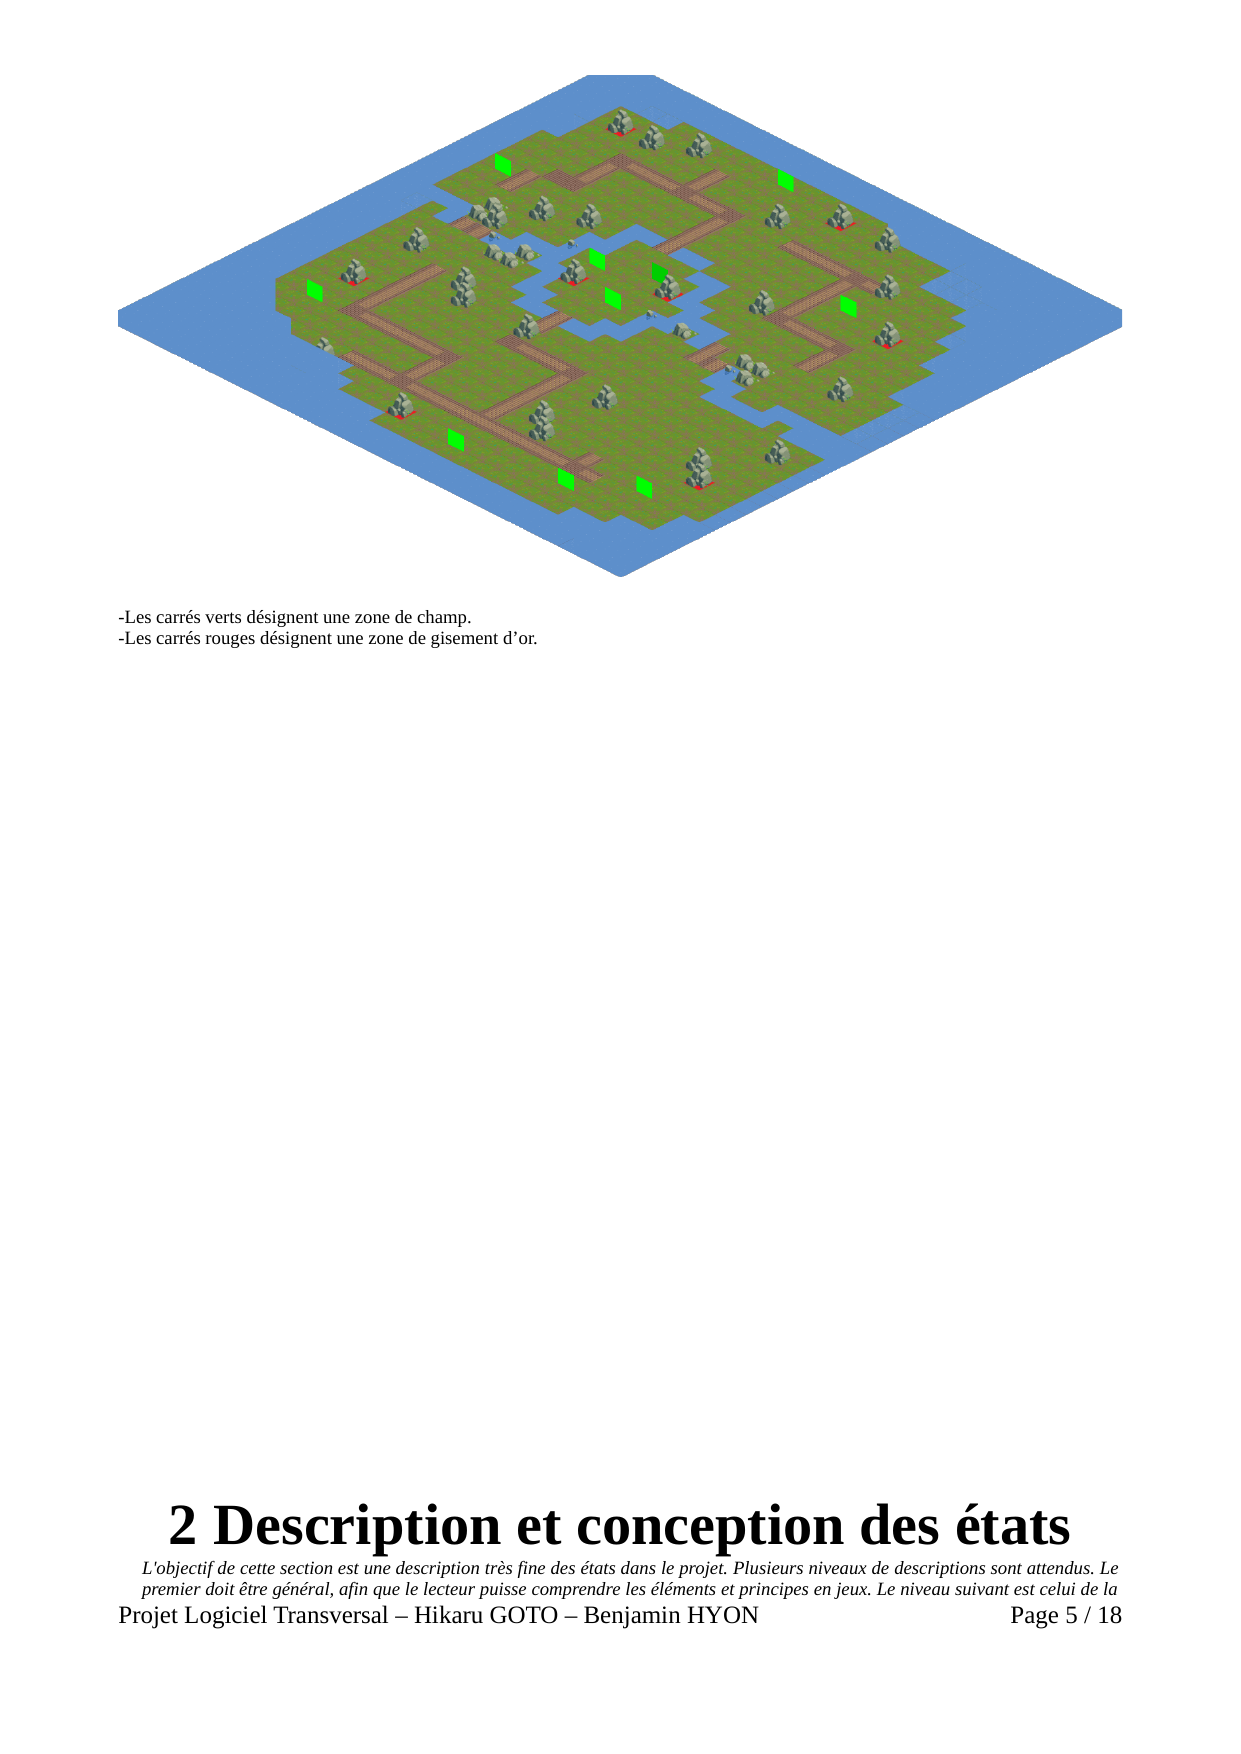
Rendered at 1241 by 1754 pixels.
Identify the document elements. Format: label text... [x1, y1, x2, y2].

text -Les carrés rouges désignent une zone de gisement d’or. [118, 627, 1122, 649]
text -Les carrés verts désignent une zone de champ. [118, 606, 1122, 627]
text L'objectif de cette section est une description très fine des états dans le projet. Plusieurs niveaux de descriptions sont attendus. Le premier doit être général, afin que le lecteur puisse comprendre les éléments et principes en jeux. Le niveau suivant est celui de la [142, 1557, 1122, 1600]
picture [118, 75, 1123, 577]
subtitle Description et conception des états [118, 1490, 1122, 1557]
